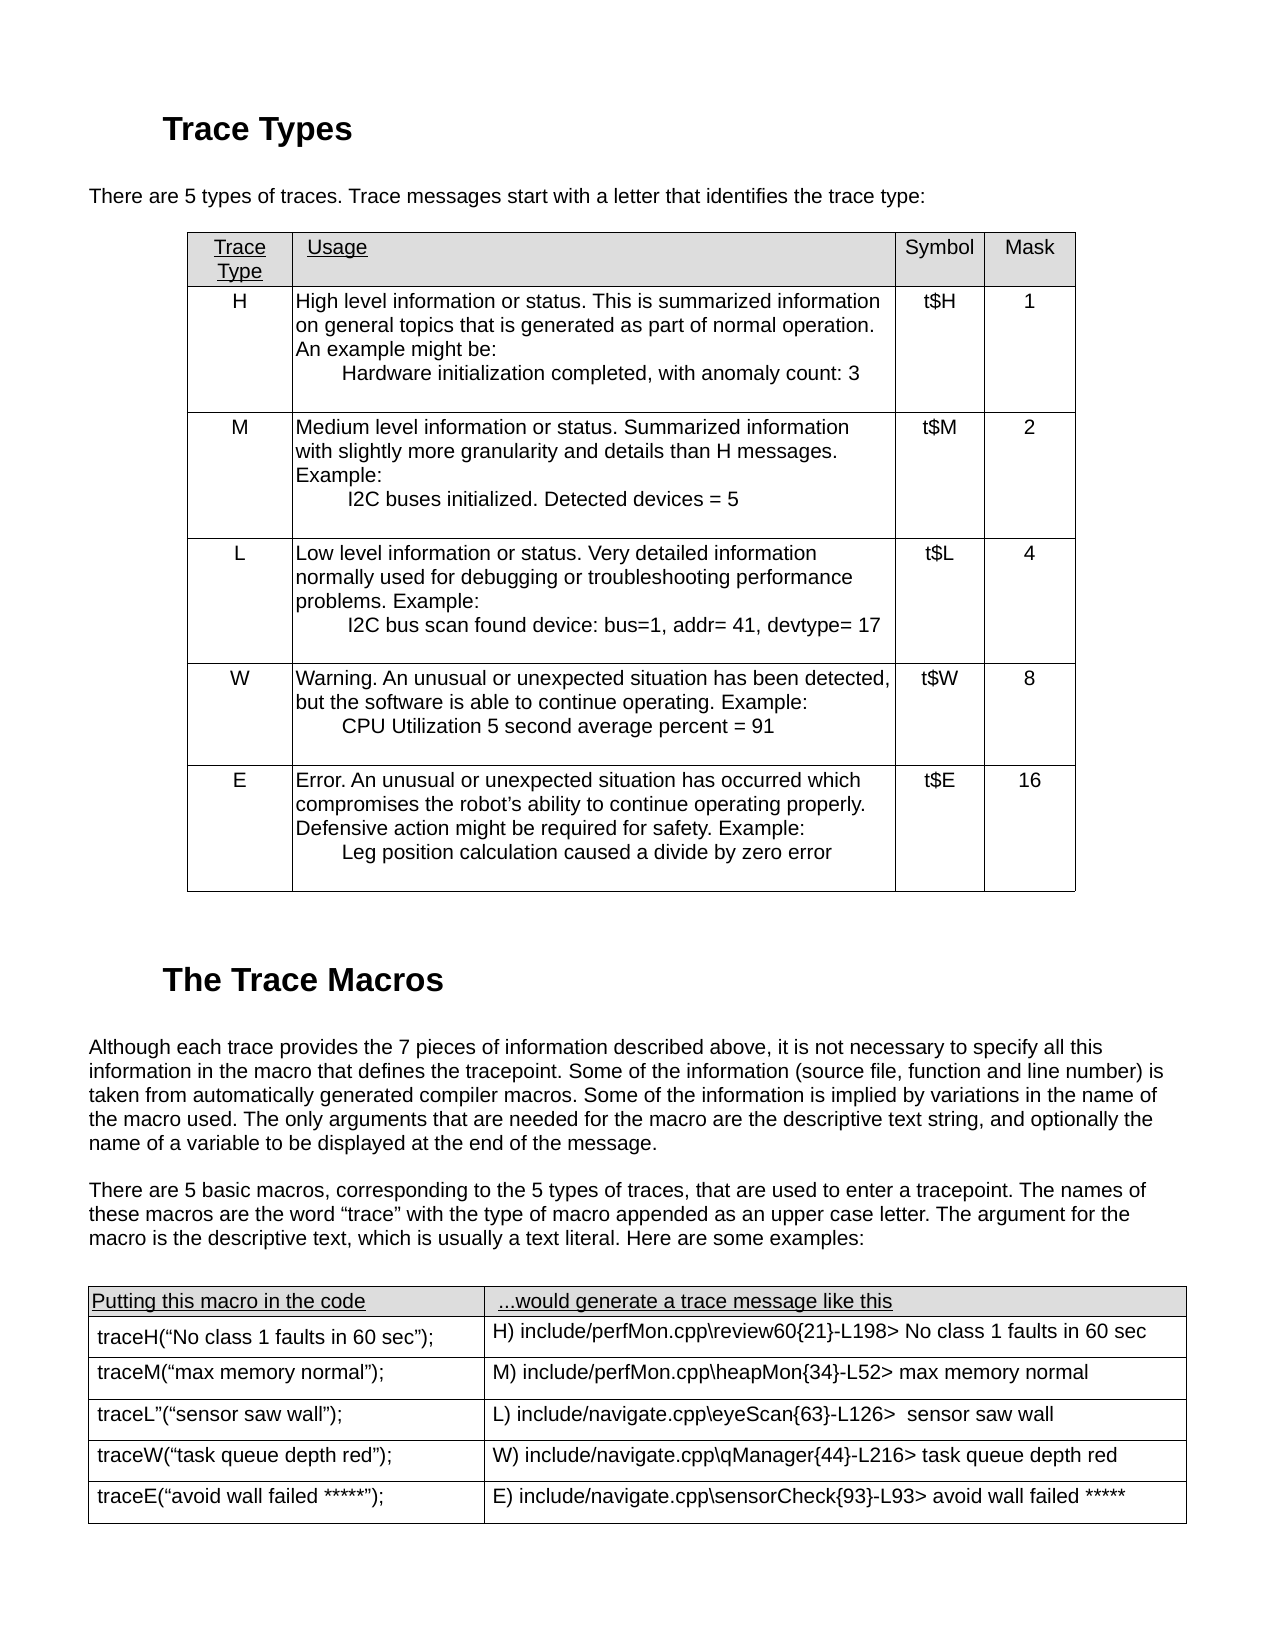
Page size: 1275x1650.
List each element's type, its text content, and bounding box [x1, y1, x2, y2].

subtitle The Trace Macros [88, 959, 1186, 998]
table_cell 1 [985, 287, 1075, 412]
text There are 5 types of traces. Trace messages start with a letter that identifies the trace type: [88, 184, 1186, 208]
table_cell Medium level information or status. Summarized information with slightly more granularity and details than H messages. Example: I2C buses initialized. Detected devices = 5 [293, 413, 895, 537]
table_cell t$W [896, 664, 984, 765]
table_cell traceL”(“sensor saw wall”); [89, 1400, 484, 1440]
table_cell traceH(“No class 1 faults in 60 sec”); [89, 1317, 484, 1357]
table_cell 16 [985, 766, 1075, 891]
table_cell Low level information or status. Very detailed information normally used for debugging or troubleshooting performance problems. Example: I2C bus scan found device: bus=1, addr= 41, devtype= 17 [293, 539, 895, 663]
table_cell E) include/navigate.cpp\sensorCheck{93}-L93> avoid wall failed ***** [485, 1482, 1186, 1522]
table_cell t$H [896, 287, 984, 412]
table_cell M) include/perfMon.cpp\heapMon{34}-L52> max memory normal [485, 1358, 1186, 1398]
table_cell 8 [985, 664, 1075, 765]
table_cell L) include/navigate.cpp\eyeScan{63}-L126> sensor saw wall [485, 1400, 1186, 1440]
table_cell Warning. An unusual or unexpected situation has been detected, but the software is able to continue operating. Example: CPU Utilization 5 second average percent = 91 [293, 664, 895, 765]
subtitle Trace Types [88, 109, 1186, 148]
table_header Putting this macro in the code [89, 1287, 484, 1316]
table_cell t$E [896, 766, 984, 891]
table_header ...would generate a trace message like this [485, 1287, 1186, 1316]
table_cell traceE(“avoid wall failed *****”); [89, 1482, 484, 1522]
table_cell H) include/perfMon.cpp\review60{21}-L198> No class 1 faults in 60 sec [485, 1317, 1186, 1357]
table_cell W [188, 664, 292, 765]
table_cell M [188, 413, 292, 537]
table_header Usage [293, 233, 895, 286]
table_cell traceM(“max memory normal”); [89, 1358, 484, 1398]
table_cell E [188, 766, 292, 891]
text There are 5 basic macros, corresponding to the 5 types of traces, that are used to enter a tracepoint. The names of these macros are the word “trace” with the type of macro appended as an upper case letter. The argument for the macro is the descriptive text, which is usually a text literal. Here are some examples: [88, 1178, 1186, 1250]
table_cell 4 [985, 539, 1075, 663]
text Although each trace provides the 7 pieces of information described above, it is not necessary to specify all this information in the macro that defines the tracepoint. Some of the information (source file, function and line number) is taken from automatically generated compiler macros. Some of the information is implied by variations in the name of the macro used. The only arguments that are needed for the macro are the descriptive text string, and optionally the name of a variable to be displayed at the end of the message. [88, 1034, 1186, 1154]
table_header Trace Type [188, 233, 292, 286]
table_cell traceW(“task queue depth red”); [89, 1441, 484, 1481]
table_cell Error. An unusual or unexpected situation has occurred which compromises the robot’s ability to continue operating properly. Defensive action might be required for safety. Example: Leg position calculation caused a divide by zero error [293, 766, 895, 891]
table_cell High level information or status. This is summarized information on general topics that is generated as part of normal operation. An example might be: Hardware initialization completed, with anomaly count: 3 [293, 287, 895, 412]
table_cell t$M [896, 413, 984, 537]
table_header Mask [985, 233, 1075, 286]
table_cell t$L [896, 539, 984, 663]
table_cell H [188, 287, 292, 412]
table_cell 2 [985, 413, 1075, 537]
table_header Symbol [896, 233, 984, 286]
table_cell W) include/navigate.cpp\qManager{44}-L216> task queue depth red [485, 1441, 1186, 1481]
table_cell L [188, 539, 292, 663]
